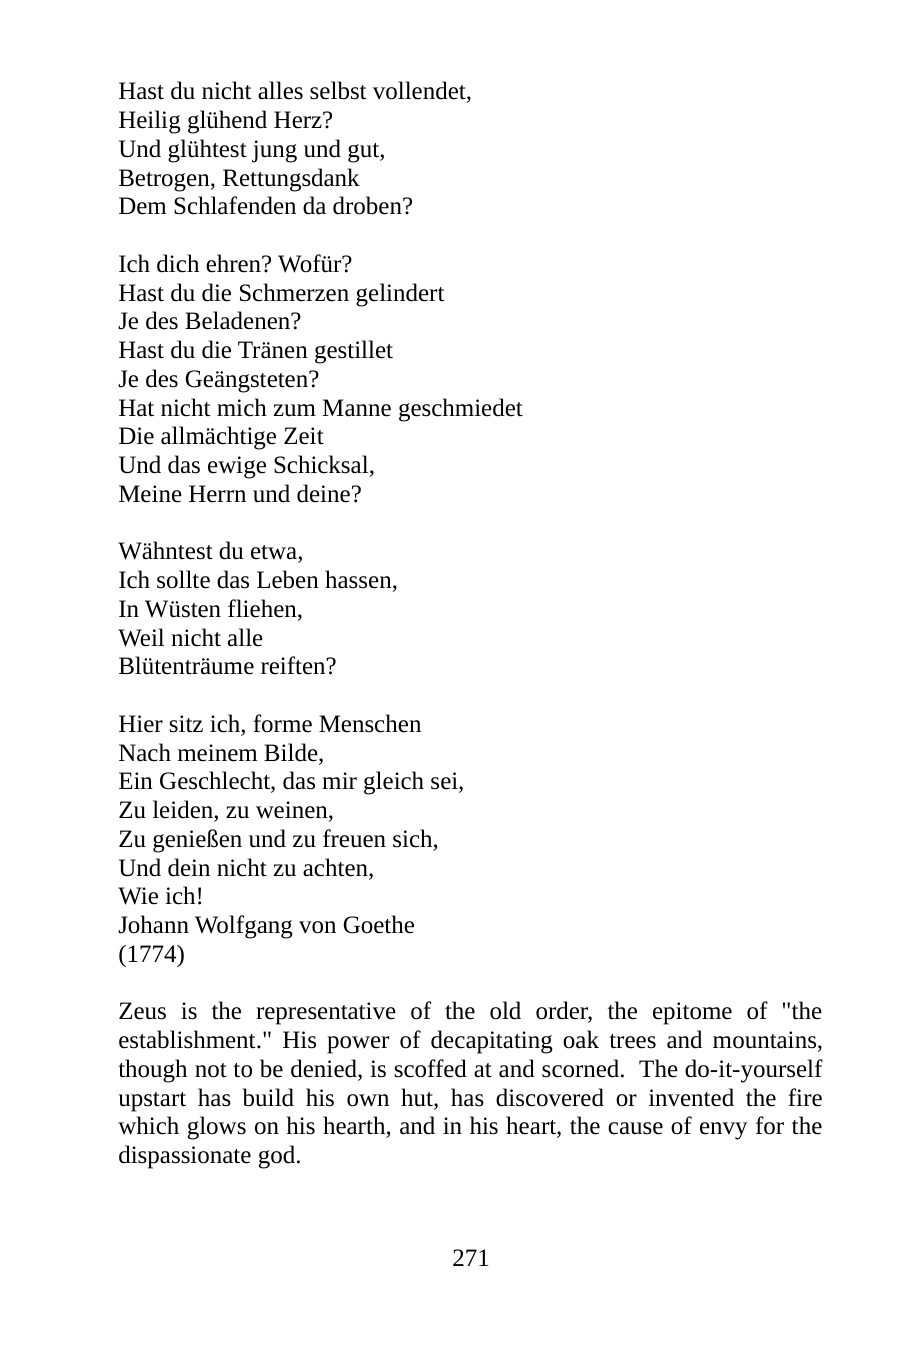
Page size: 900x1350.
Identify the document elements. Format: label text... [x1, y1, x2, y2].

text Johann Wolfgang von Goethe [118, 910, 823, 939]
text Wähntest du etwa, [118, 536, 823, 565]
text Blütenträume reiften? [118, 651, 823, 680]
text Nach meinem Bilde, [118, 738, 823, 766]
text Je des Geängsteten? [118, 364, 823, 393]
text Die allmächtige Zeit [118, 421, 823, 450]
text Betrogen, Rettungsdank [118, 163, 823, 191]
text Heilig glühend Herz? [118, 105, 823, 134]
text Ein Geschlecht, das mir gleich sei, [118, 766, 823, 795]
text Zu genießen und zu freuen sich, [118, 824, 823, 853]
text Weil nicht alle [118, 623, 823, 651]
text Ich dich ehren? Wofür? [118, 249, 823, 278]
text Zu leiden, zu weinen, [118, 795, 823, 824]
text Ich sollte das Leben hassen, [118, 565, 823, 594]
text Hast du die Tränen gestillet [118, 335, 823, 364]
text Wie ich! [118, 881, 823, 910]
text Je des Beladenen? [118, 306, 823, 335]
text Dem Schlafenden da droben? [118, 191, 823, 220]
text Zeus is the representative of the old order, the epitome of "the establishment." His power of decapitating oak trees and mountains, though not to be denied, is scoffed at and scorned. The do-it-yourself upstart has build his own hut, has discovered or invented the fire which glows on his hearth, and in his heart, the cause of envy for the dispassionate god. [118, 996, 823, 1169]
text Hast du die Schmerzen gelindert [118, 278, 823, 306]
text Hat nicht mich zum Manne geschmiedet [118, 393, 823, 421]
text Meine Herrn und deine? [118, 479, 823, 508]
text Und dein nicht zu achten, [118, 853, 823, 881]
text Hier sitz ich, forme Menschen [118, 709, 823, 738]
text Hast du nicht alles selbst vollendet, [118, 76, 823, 105]
text In Wüsten fliehen, [118, 594, 823, 623]
text (1774) [118, 939, 823, 968]
text Und glühtest jung und gut, [118, 134, 823, 163]
text Und das ewige Schicksal, [118, 450, 823, 479]
